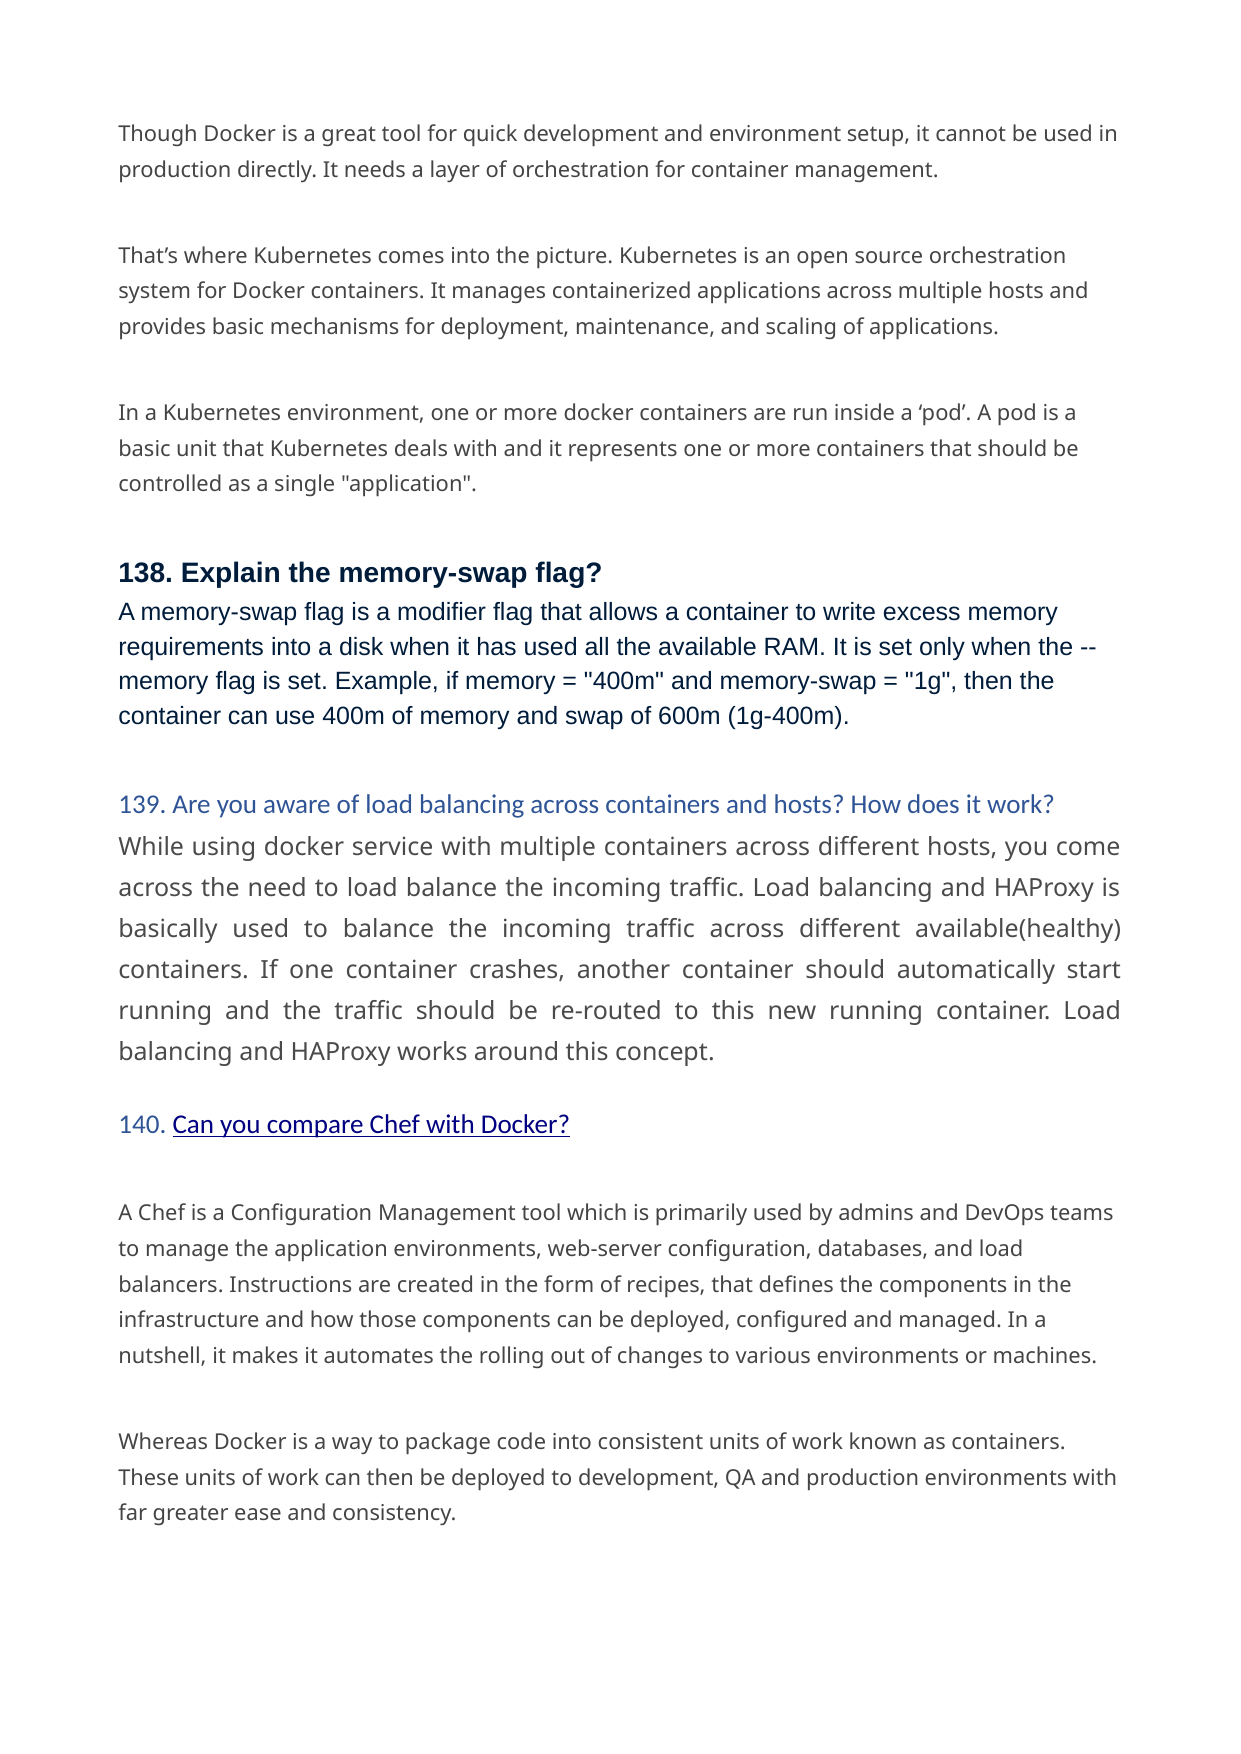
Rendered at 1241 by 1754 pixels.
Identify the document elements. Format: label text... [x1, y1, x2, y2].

subtitle 140. Can you compare Chef with Docker? [118, 1107, 1122, 1140]
text A memory-swap flag is a modifier flag that allows a container to write excess memory requirements into a disk when it has used all the available RAM. It is set only when the --memory flag is set. Example, if memory = "400m" and memory-swap = "1g", then the container can use 400m of memory and swap of 600m (1g-400m). [118, 597, 1122, 729]
text A Chef is a Configuration Management tool which is primarily used by admins and DevOps teams to manage the application environments, web-server configuration, databases, and load balancers. Instructions are created in the form of recipes, that defines the components in the infrastructure and how those components can be deployed, configured and managed. In a nutshell, it makes it automates the rolling out of changes to various environments or machines. [118, 1197, 1122, 1370]
subtitle 138. Explain the memory-swap flag? [118, 556, 1122, 588]
text Though Docker is a great tool for quick development and environment setup, it cannot be used in production directly. It needs a layer of orchestration for container management. [118, 118, 1122, 184]
text Whereas Docker is a way to package code into consistent units of work known as containers. These units of work can then be deployed to development, QA and production environments with far greater ease and consistency. [118, 1426, 1122, 1527]
text While using docker service with multiple containers across different hosts, you come across the need to load balance the incoming traffic. Load balancing and HAProxy is basically used to balance the incoming traffic across different available(healthy) containers. If one container crashes, another container should automatically start running and the traffic should be re-routed to this new running container. Load balancing and HAProxy works around this concept. [118, 829, 1122, 1067]
text That’s where Kubernetes comes into the picture. Kubernetes is an open source orchestration system for Docker containers. It manages containerized applications across multiple hosts and provides basic mechanisms for deployment, maintenance, and scaling of applications. [118, 239, 1122, 341]
subtitle 139. Are you aware of load balancing across containers and hosts? How does it work? [118, 787, 1122, 820]
text In a Kubernetes environment, one or more docker containers are run inside a ‘pod’. A pod is a basic unit that Kubernetes deals with and it represents one or more containers that should be controlled as a single "application". [118, 397, 1122, 498]
